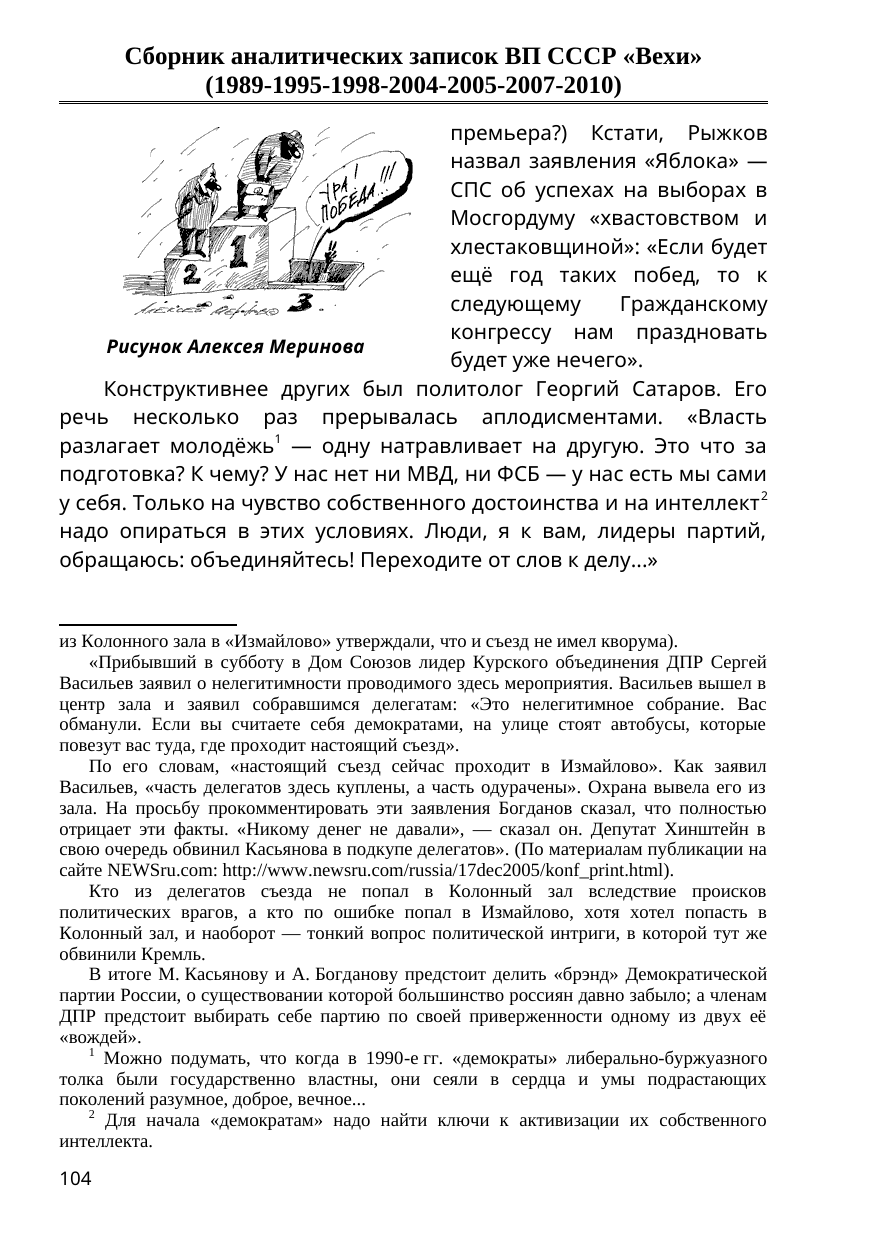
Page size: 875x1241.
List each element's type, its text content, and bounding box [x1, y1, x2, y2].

text Для начала «демократам» надо найти ключи к активизации их собственного интеллекта. [59, 1110, 768, 1152]
text Рисунок Алексея Меринова [106, 333, 431, 359]
text По его словам, «настоящий съезд сейчас проходит в Измайлово». Как заявил Васильев, «часть делегатов здесь куплены, а часть одурачены». Охрана вывела его из зала. На просьбу прокомментировать эти заявления Богданов сказал, что полностью отрицает эти факты. «Никому денег не давали», — сказал он. Депутат Хинштейн в свою очередь обвинил Касьянова в подкупе делегатов». (По материалам публикации на сайте NEWSru.com: http://www.newsru.com/russia/17dec2005/konf_print.html). [59, 756, 768, 881]
text «Прибывший в субботу в Дом Союзов лидер Курского объединения ДПР Сергей Васильев заявил о нелегитимности проводимого здесь мероприятия. Васильев вышел в центр зала и заявил собравшимся делегатам: «Это нелегитимное собрание. Вас обманули. Если вы считаете себя демократами, на улице стоят автобусы, которые повезут вас туда, где проходит настоящий съезд». [59, 652, 768, 756]
picture [123, 127, 415, 325]
text Конструктивнее других был политолог Георгий Сатаров. Его речь несколько раз прерывалась аплодисментами. «Власть разлагает молодёжь — одну натравливает на другую. Это что за подготовка? К чему? У нас нет ни МВД, ни ФСБ — у нас есть мы сами у себя. Только на чувство собственного достоинства и на интеллект надо опираться в этих условиях. Люди, я к вам, лидеры партий, обращаюсь: объединяйтесь! Переходите от слов к делу...» [59, 374, 768, 573]
text премьера?) Кстати, Рыжков назвал заявления «Яблока» — СПС об успехах на выборах в Мосгордуму «хвастовством и хлестаков­щиной»: «Если будет ещё год таких побед, то к следующему Гражданскому конгрессу нам праздновать будет уже нечего». [59, 118, 768, 374]
text из Колонного зала в «Измайлово» утверждали, что и съезд не имел кворума). [59, 631, 768, 652]
text Кто из делегатов съезда не попал в Колонный зал вследствие происков политических врагов, а кто по ошибке попал в Измайлово, хотя хотел попасть в Колонный зал, и наоборот — тонкий вопрос политической интриги, в которой тут же обвинили Кремль. [59, 881, 768, 964]
text Можно подумать, что когда в 1990‑е гг. «демократы» либерально-буржуазного толка были государственно властны, они сеяли в сердца и умы подрастающих поколений разумное, доброе, вечное... [59, 1047, 768, 1110]
text В итоге М. Касьянову и А. Богданову предстоит делить «брэнд» Демократической партии России, о существовании которой большинство россиян давно забыло; а членам ДПР предстоит выбирать себе партию по своей приверженности одному из двух её «вождей». [59, 964, 768, 1047]
